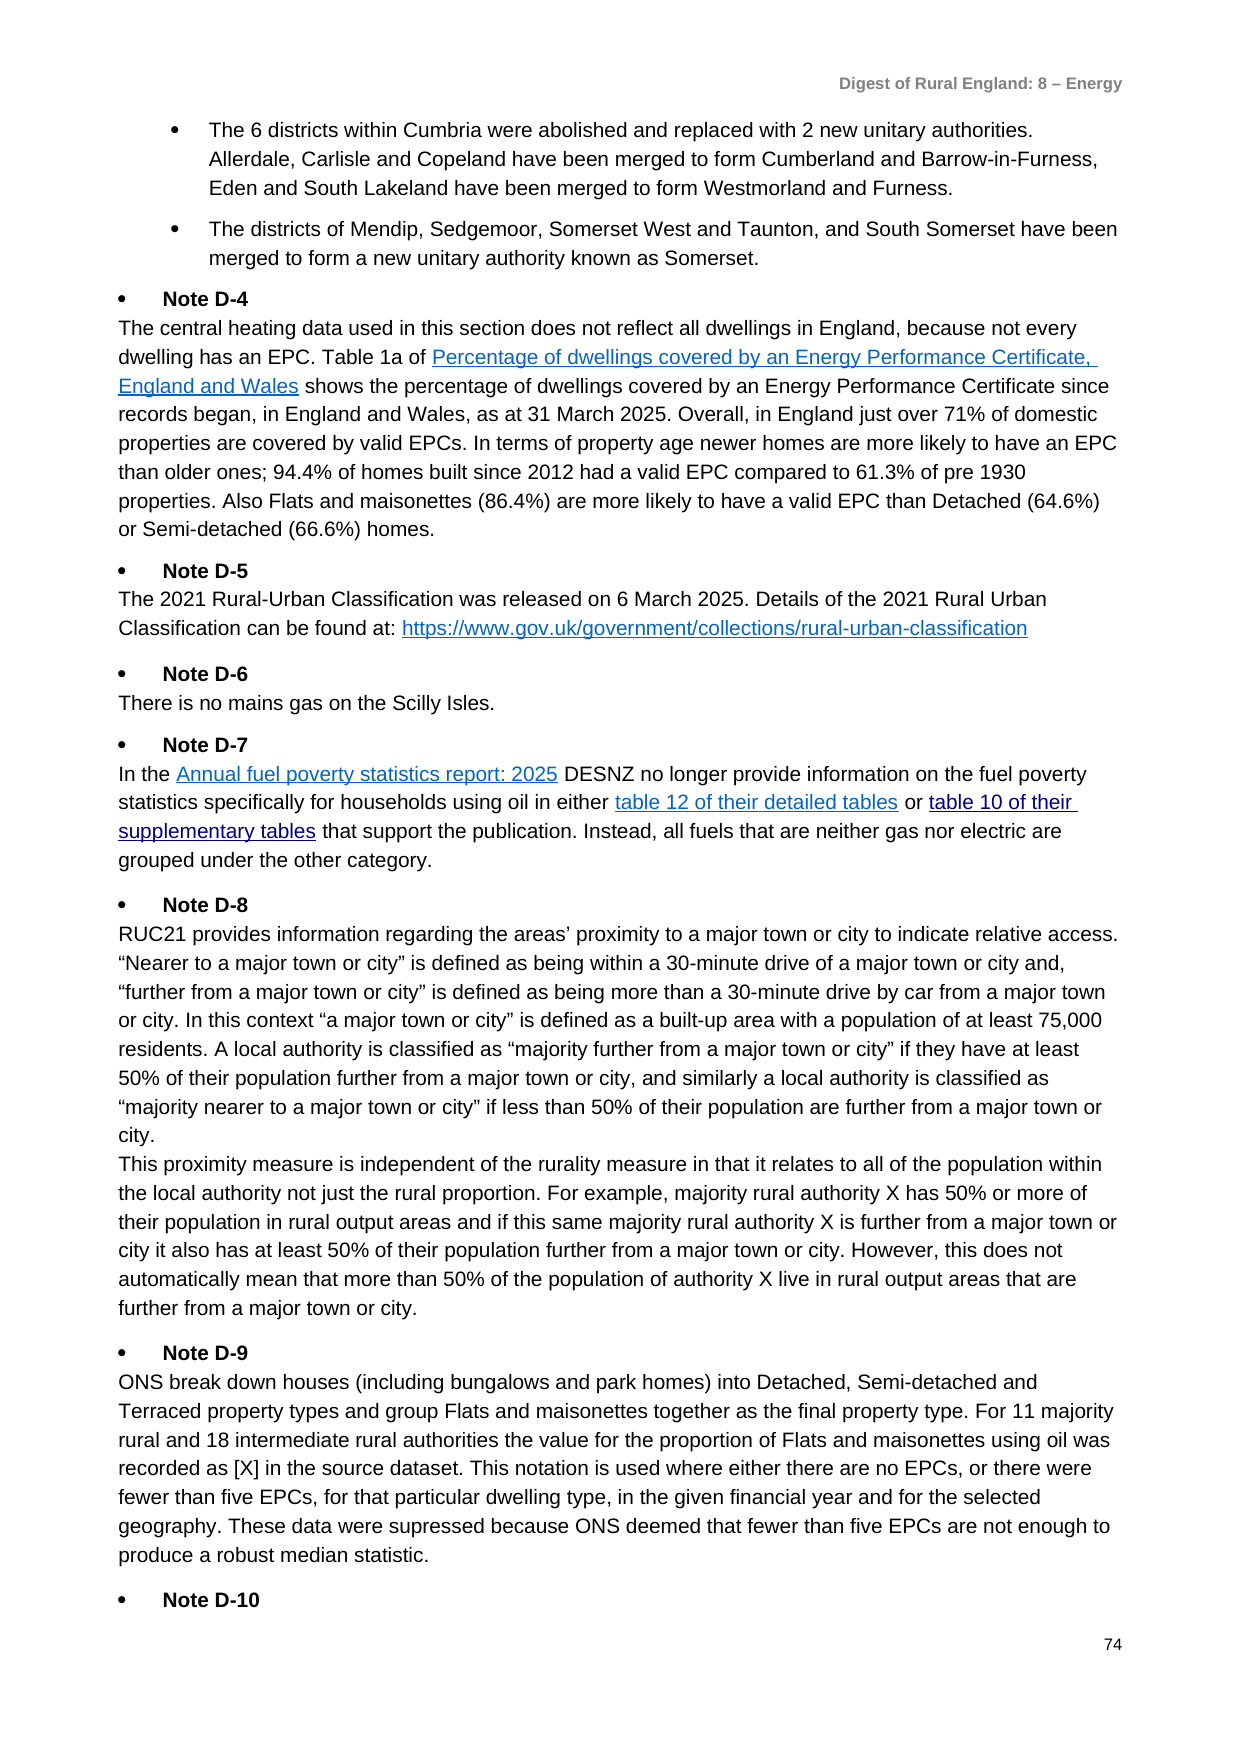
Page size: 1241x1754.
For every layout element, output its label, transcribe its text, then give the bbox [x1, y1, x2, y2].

list Note D-10 [118, 1588, 1122, 1612]
list Note D-8 [118, 893, 1122, 917]
text The 2021 Rural-Urban Classification was released on 6 March 2025. Details of the 2021 Rural Urban Classification can be found at: https://www.gov.uk/government/collections/rural-urban-classification [118, 587, 1122, 640]
list The districts of Mendip, Sedgemoor, Somerset West and Taunton, and South Somerset have been merged to form a new unitary authority known as Somerset. [171, 217, 1122, 270]
text There is no mains gas on the Scilly Isles. [118, 690, 1122, 714]
list Note D-9 [118, 1341, 1122, 1365]
list Note D-4 [118, 287, 1122, 311]
text ONS break down houses (including bungalows and park homes) into Detached, Semi-detached and Terraced property types and group Flats and maisonettes together as the final property type. For 11 majority rural and 18 intermediate rural authorities the value for the proportion of Flats and maisonettes using oil was recorded as [X] in the source dataset. This notation is used where either there are no EPCs, or there were fewer than five EPCs, for that particular dwelling type, in the given financial year and for the selected geography. These data were supressed because ONS deemed that fewer than five EPCs are not enough to produce a robust median statistic. [118, 1370, 1122, 1566]
text This proximity measure is independent of the rurality measure in that it relates to all of the population within the local authority not just the rural proportion. For example, majority rural authority X has 50% or more of their population in rural output areas and if this same majority rural authority X is further from a major town or city it also has at least 50% of their population further from a major town or city. However, this does not automatically mean that more than 50% of the population of authority X live in rural output areas that are further from a major town or city. [118, 1152, 1122, 1320]
list Note D-6 [118, 661, 1122, 686]
list The 6 districts within Cumbria were abolished and replaced with 2 new unitary authorities. Allerdale, Carlisle and Copeland have been merged to form Cumberland and Barrow-in-Furness, Eden and South Lakeland have been merged to form Westmorland and Furness. [171, 118, 1122, 200]
text RUC21 provides information regarding the areas’ proximity to a major town or city to indicate relative access. “Nearer to a major town or city” is defined as being within a 30-minute drive of a major town or city and, “further from a major town or city” is defined as being more than a 30-minute drive by car from a major town or city. In this context “a major town or city” is defined as a built-up area with a population of at least 75,000 residents. A local authority is classified as “majority further from a major town or city” if they have at least 50% of their population further from a major town or city, and similarly a local authority is classified as “majority nearer to a major town or city” if less than 50% of their population are further from a major town or city. [118, 922, 1122, 1147]
list Note D-5 [118, 558, 1122, 582]
text The central heating data used in this section does not reflect all dwellings in England, because not every dwelling has an EPC. Table 1a of Percentage of dwellings covered by an Energy Performance Certificate, England and Wales shows the percentage of dwellings covered by an Energy Performance Certificate since records began, in England and Wales, as at 31 March 2025. Overall, in England just over 71% of domestic properties are covered by valid EPCs. In terms of property age newer homes are more likely to have an EPC than older ones; 94.4% of homes built since 2012 had a valid EPC compared to 61.3% of pre 1930 properties. Also Flats and maisonettes (86.4%) are more likely to have a valid EPC than Detached (64.6%) or Semi-detached (66.6%) homes. [118, 316, 1122, 541]
text In the Annual fuel poverty statistics report: 2025 DESNZ no longer provide information on the fuel poverty statistics specifically for households using oil in either table 12 of their detailed tables or table 10 of their supplementary tables that support the publication. Instead, all fuels that are neither gas nor electric are grouped under the other category. [118, 761, 1122, 872]
list Note D-7 [118, 733, 1122, 757]
